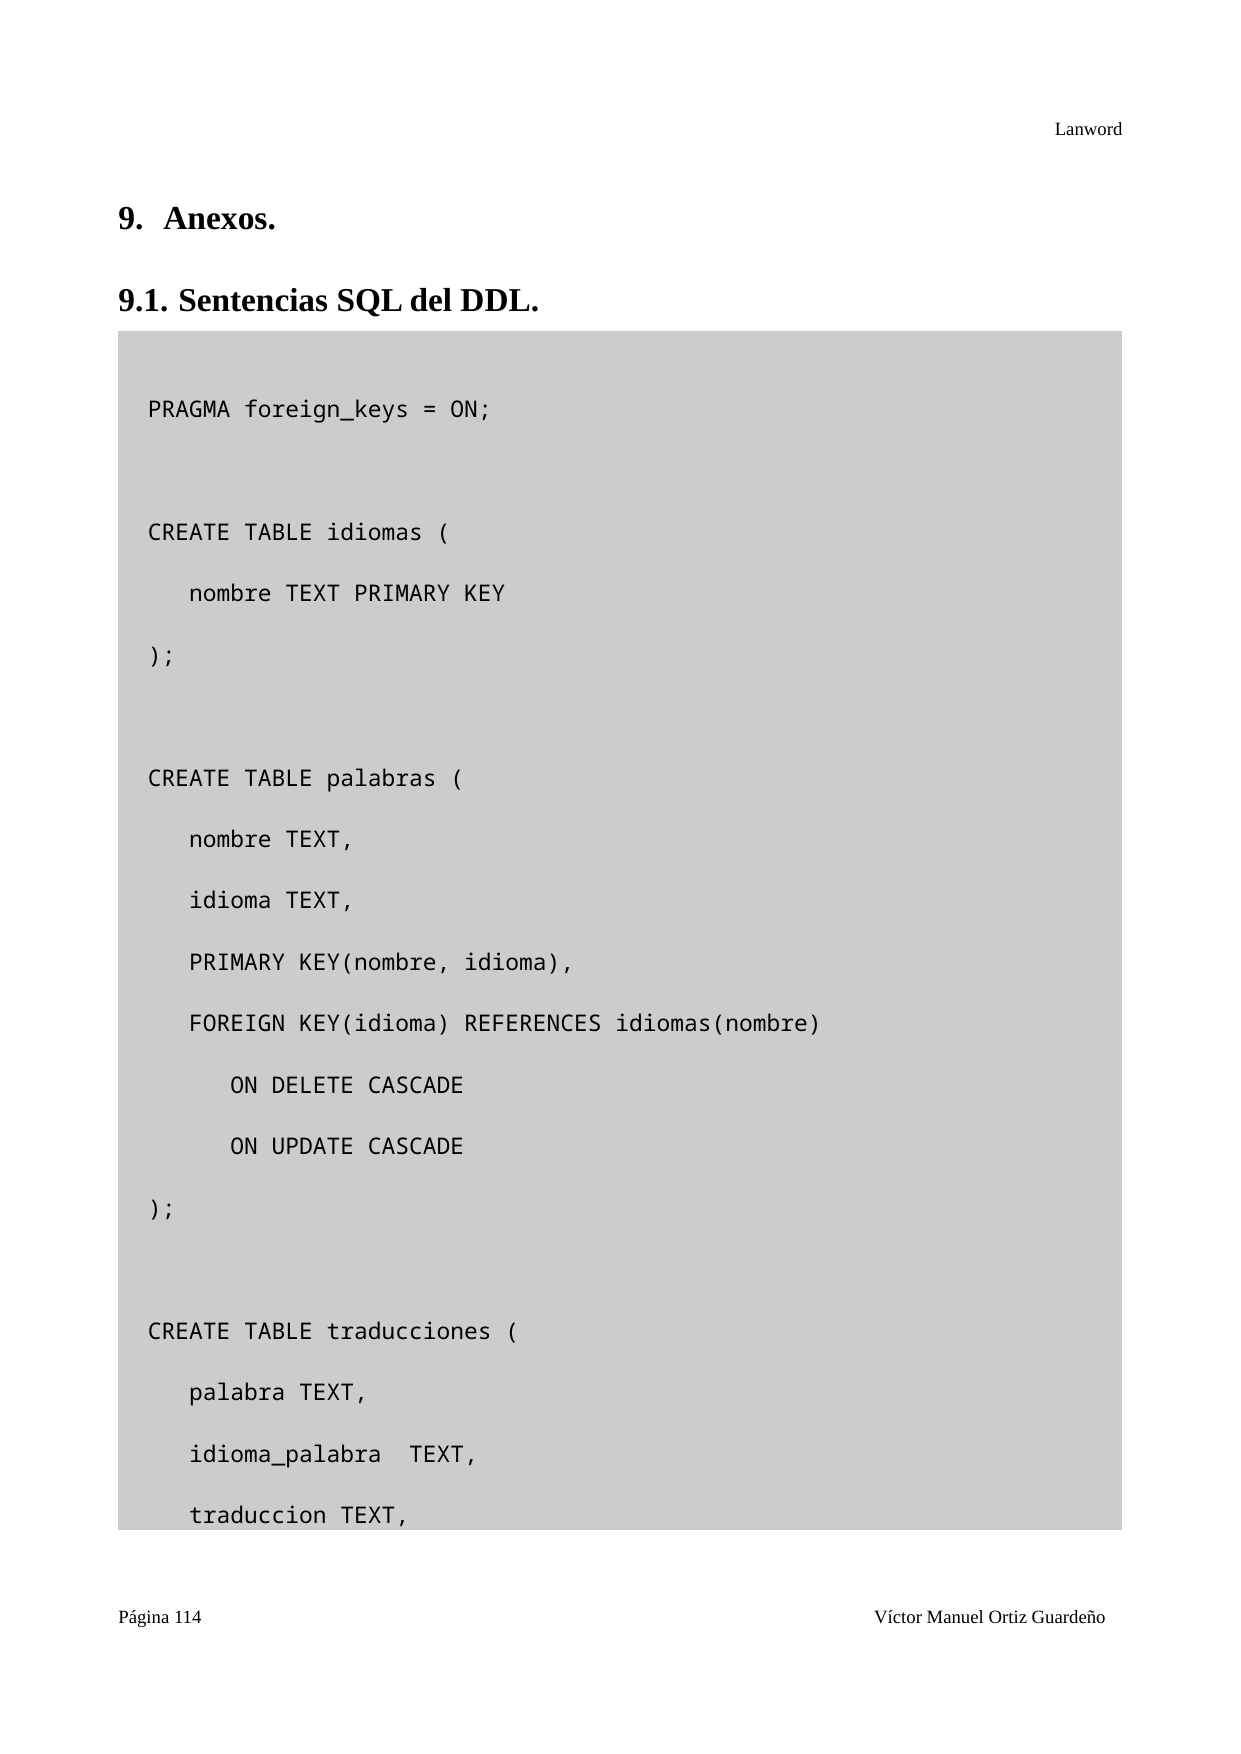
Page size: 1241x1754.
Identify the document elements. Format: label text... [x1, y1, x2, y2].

text CREATE TABLE traducciones ( [118, 1314, 1122, 1346]
subtitle Anexos. [118, 198, 1122, 236]
text ON DELETE CASCADE [118, 1069, 1122, 1100]
text CREATE TABLE palabras ( [118, 761, 1122, 793]
text traduccion TEXT, [118, 1499, 1122, 1530]
text PRIMARY KEY(nombre, idioma), [118, 946, 1122, 977]
text palabra TEXT, [118, 1376, 1122, 1407]
text PRAGMA foreign_keys = ON; [118, 393, 1122, 424]
text ON UPDATE CASCADE [118, 1130, 1122, 1161]
text nombre TEXT PRIMARY KEY [118, 577, 1122, 608]
text idioma TEXT, [118, 884, 1122, 916]
text ); [118, 638, 1122, 670]
subtitle Sentencias SQL del DDL. [118, 280, 1122, 319]
text FOREIGN KEY(idioma) REFERENCES idiomas(nombre) [118, 1007, 1122, 1038]
text ); [118, 1192, 1122, 1223]
text nombre TEXT, [118, 823, 1122, 854]
text CREATE TABLE idiomas ( [118, 516, 1122, 547]
text idioma_palabra TEXT, [118, 1437, 1122, 1469]
